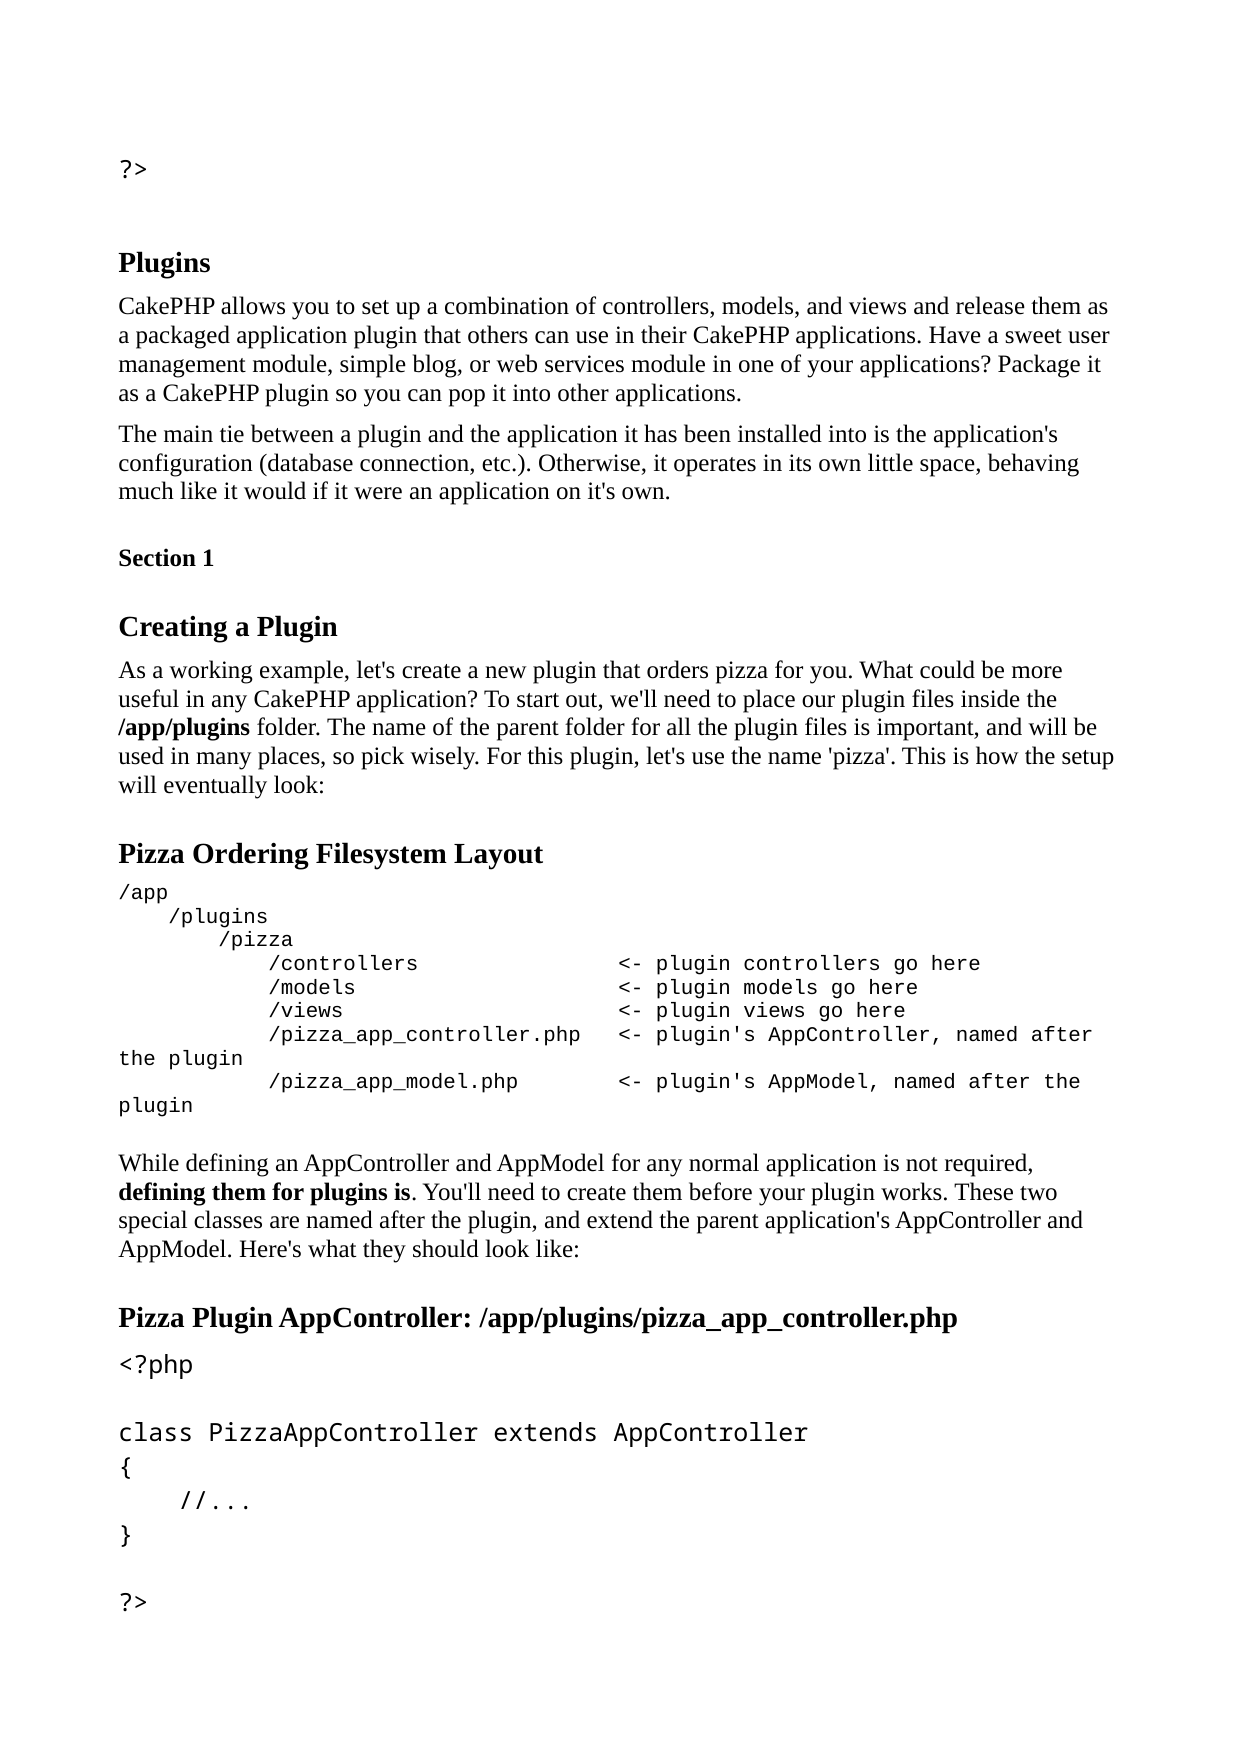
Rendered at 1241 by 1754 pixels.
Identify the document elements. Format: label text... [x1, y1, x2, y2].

text /pizza_app_model.php <- plugin's AppModel, named after the plugin [118, 1071, 1122, 1119]
text /controllers <- plugin controllers go here [118, 953, 1122, 977]
text The main tie between a plugin and the application it has been installed into is the application's configuration (database connection, etc.). Otherwise, it operates in its own little space, behaving much like it would if it were an application on it's own. [118, 419, 1122, 505]
text /pizza [118, 929, 1122, 953]
text CakePHP allows you to set up a combination of controllers, models, and views and release them as a packaged application plugin that others can use in their CakePHP applications. Have a sweet user management module, simple blog, or web services module in one of your applications? Package it as a CakePHP plugin so you can pop it into other applications. [118, 291, 1122, 406]
text /app [118, 882, 1122, 906]
subtitle Creating a Plugin [118, 609, 1122, 642]
subtitle Pizza Ordering Filesystem Layout [118, 836, 1122, 870]
text /pizza_app_controller.php <- plugin's AppController, named after the plugin [118, 1024, 1122, 1071]
text <?php class PizzaAppController extends AppController { //... } ?> [118, 1347, 1122, 1619]
text /models <- plugin models go here [118, 977, 1122, 1000]
subtitle Plugins [118, 245, 1122, 279]
text While defining an AppController and AppModel for any normal application is not required, defining them for plugins is. You'll need to create them before your plugin works. These two special classes are named after the plugin, and extend the parent application's AppController and AppModel. Here's what they should look like: [118, 1148, 1122, 1263]
text ?> [118, 118, 1122, 220]
subtitle Pizza Plugin AppController: /app/plugins/pizza_app_controller.php [118, 1301, 1122, 1334]
subtitle Section 1 [118, 543, 1122, 571]
text /views <- plugin views go here [118, 1000, 1122, 1024]
text /plugins [118, 906, 1122, 929]
text As a working example, let's create a new plugin that orders pizza for you. What could be more useful in any CakePHP application? To start out, we'll need to place our plugin files inside the /app/plugins folder. The name of the parent folder for all the plugin files is important, and will be used in many places, so pick wisely. For this plugin, let's use the name 'pizza'. This is how the setup will eventually look: [118, 655, 1122, 799]
